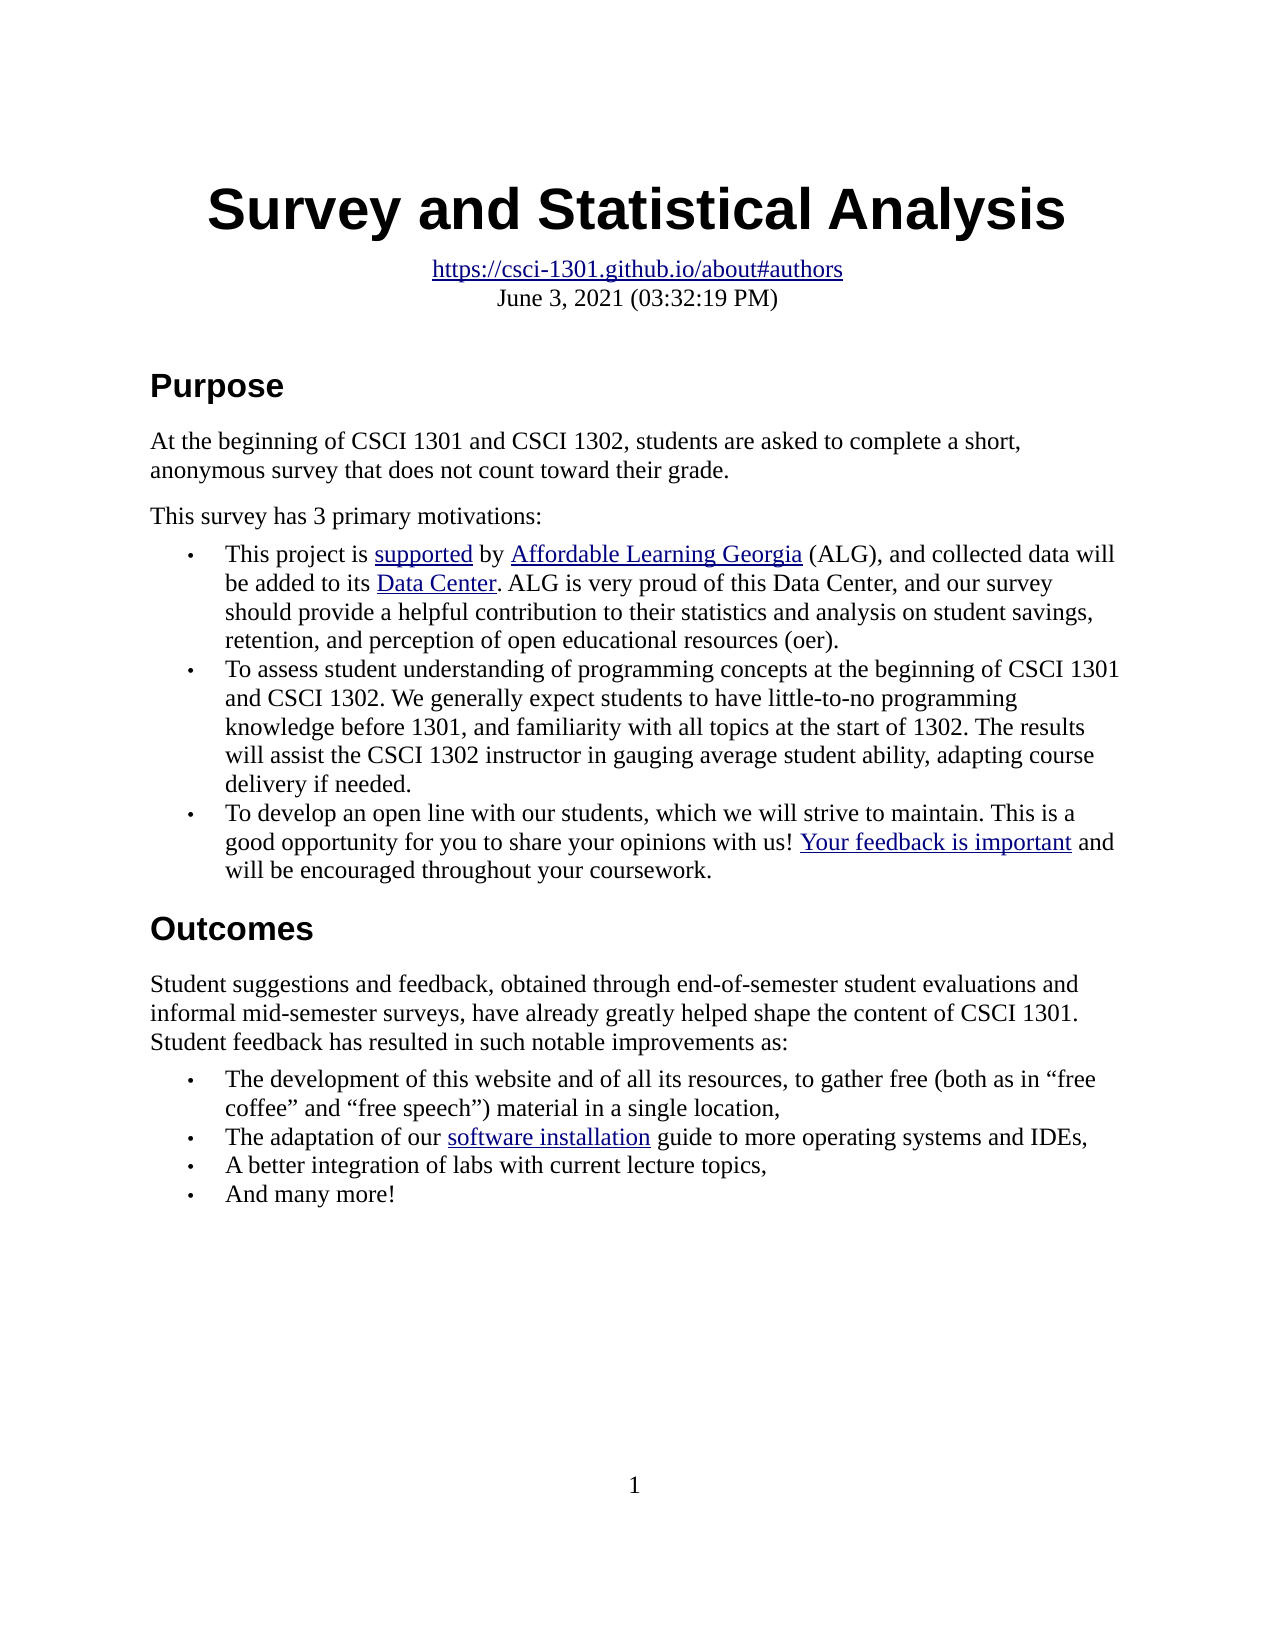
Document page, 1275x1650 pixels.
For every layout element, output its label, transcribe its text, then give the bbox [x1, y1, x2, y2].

subtitle Outcomes [150, 909, 1125, 948]
list And many more! [187, 1179, 1125, 1208]
title Survey and Statistical Analysis [150, 175, 1125, 242]
text June 3, 2021 (03:32:19 PM) [150, 283, 1125, 312]
text At the beginning of CSCI 1301 and CSCI 1302, students are asked to complete a short, anonymous survey that does not count toward their grade. [150, 426, 1125, 483]
list This project is supported by Affordable Learning Georgia (ALG), and collected data will be added to its Data Center. ALG is very proud of this Data Center, and our survey should provide a helpful contribution to their statistics and analysis on student savings, retention, and perception of open educational resources (oer). [187, 539, 1125, 654]
list A better integration of labs with current lecture topics, [187, 1151, 1125, 1179]
text Student suggestions and feedback, obtained through end-of-semester student evaluations and informal mid-semester surveys, have already greatly helped shape the content of CSCI 1301. Student feedback has resulted in such notable improvements as: [150, 969, 1125, 1055]
text https://csci-1301.github.io/about#authors [150, 254, 1125, 283]
list The adaptation of our software installation guide to more operating systems and IDEs, [187, 1122, 1125, 1151]
text This survey has 3 primary motivations: [150, 501, 1125, 530]
list To assess student understanding of programming concepts at the beginning of CSCI 1301 and CSCI 1302. We generally expect students to have little-to-no programming knowledge before 1301, and familiarity with all topics at the start of 1302. The results will assist the CSCI 1302 instructor in gauging average student ability, adapting course delivery if needed. [187, 654, 1125, 798]
subtitle Purpose [150, 366, 1125, 404]
list To develop an open line with our students, which we will strive to maintain. This is a good opportunity for you to share your opinions with us! Your feedback is important and will be encouraged throughout your coursework. [187, 798, 1125, 884]
list The development of this website and of all its resources, to gather free (both as in “free coffee” and “free speech”) material in a single location, [187, 1064, 1125, 1122]
